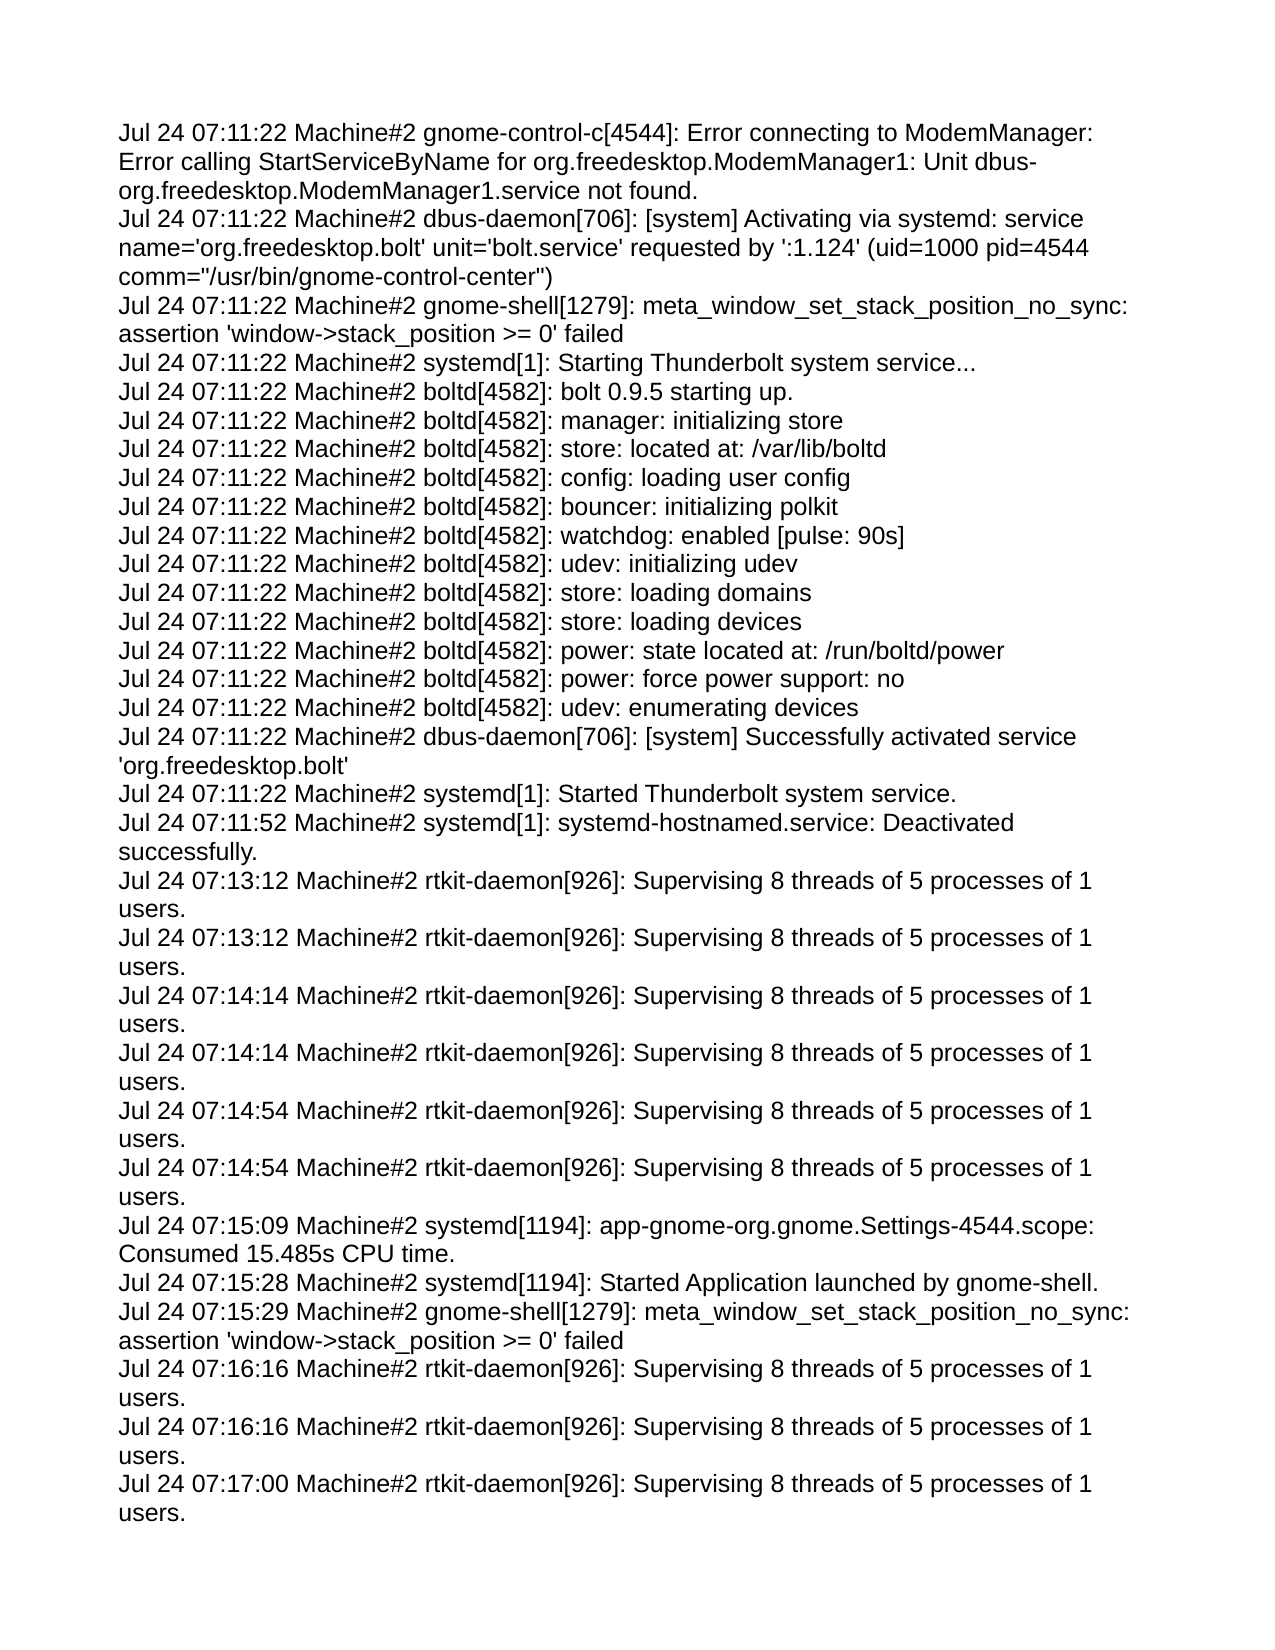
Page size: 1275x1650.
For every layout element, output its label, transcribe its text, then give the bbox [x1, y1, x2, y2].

text Jul 24 07:11:22 Machine#2 dbus-daemon[706]: [system] Successfully activated service 'org.freedesktop.bolt' [118, 722, 1157, 779]
text Jul 24 07:11:22 Machine#2 boltd[4582]: power: state located at: /run/boltd/power [118, 636, 1157, 664]
text Jul 24 07:16:16 Machine#2 rtkit-daemon[926]: Supervising 8 threads of 5 processes of 1 users. [118, 1354, 1157, 1412]
text Jul 24 07:11:22 Machine#2 systemd[1]: Starting Thunderbolt system service... [118, 348, 1157, 377]
text Jul 24 07:11:22 Machine#2 boltd[4582]: udev: enumerating devices [118, 693, 1157, 722]
text Jul 24 07:16:16 Machine#2 rtkit-daemon[926]: Supervising 8 threads of 5 processes of 1 users. [118, 1412, 1157, 1469]
text Jul 24 07:11:22 Machine#2 dbus-daemon[706]: [system] Activating via systemd: service name='org.freedesktop.bolt' unit='bolt.service' requested by ':1.124' (uid=1000 pid=4544 comm="/usr/bin/gnome-control-center") [118, 204, 1157, 291]
text Jul 24 07:11:22 Machine#2 gnome-shell[1279]: meta_window_set_stack_position_no_sync: assertion 'window->stack_position >= 0' failed [118, 291, 1157, 348]
text Jul 24 07:11:22 Machine#2 boltd[4582]: manager: initializing store [118, 406, 1157, 434]
text Jul 24 07:11:22 Machine#2 boltd[4582]: store: loading devices [118, 607, 1157, 636]
text Jul 24 07:13:12 Machine#2 rtkit-daemon[926]: Supervising 8 threads of 5 processes of 1 users. [118, 923, 1157, 981]
text Jul 24 07:14:54 Machine#2 rtkit-daemon[926]: Supervising 8 threads of 5 processes of 1 users. [118, 1096, 1157, 1153]
text Jul 24 07:15:09 Machine#2 systemd[1194]: app-gnome-org.gnome.Settings-4544.scope: Consumed 15.485s CPU time. [118, 1211, 1157, 1268]
text Jul 24 07:11:22 Machine#2 boltd[4582]: watchdog: enabled [pulse: 90s] [118, 521, 1157, 549]
text Jul 24 07:11:22 Machine#2 systemd[1]: Started Thunderbolt system service. [118, 779, 1157, 808]
text Jul 24 07:11:22 Machine#2 boltd[4582]: store: located at: /var/lib/boltd [118, 434, 1157, 463]
text Jul 24 07:14:14 Machine#2 rtkit-daemon[926]: Supervising 8 threads of 5 processes of 1 users. [118, 1038, 1157, 1096]
text Jul 24 07:11:22 Machine#2 boltd[4582]: config: loading user config [118, 463, 1157, 492]
text Jul 24 07:11:22 Machine#2 gnome-control-c[4544]: Error connecting to ModemManager: Error calling StartServiceByName for org.freedesktop.ModemManager1: Unit dbus-org.freedesktop.ModemManager1.service not found. [118, 118, 1157, 204]
text Jul 24 07:11:22 Machine#2 boltd[4582]: udev: initializing udev [118, 549, 1157, 578]
text Jul 24 07:15:29 Machine#2 gnome-shell[1279]: meta_window_set_stack_position_no_sync: assertion 'window->stack_position >= 0' failed [118, 1297, 1157, 1354]
text Jul 24 07:13:12 Machine#2 rtkit-daemon[926]: Supervising 8 threads of 5 processes of 1 users. [118, 866, 1157, 923]
text Jul 24 07:14:14 Machine#2 rtkit-daemon[926]: Supervising 8 threads of 5 processes of 1 users. [118, 981, 1157, 1038]
text Jul 24 07:17:00 Machine#2 rtkit-daemon[926]: Supervising 8 threads of 5 processes of 1 users. [118, 1469, 1157, 1527]
text Jul 24 07:11:22 Machine#2 boltd[4582]: power: force power support: no [118, 664, 1157, 693]
text Jul 24 07:11:22 Machine#2 boltd[4582]: bolt 0.9.5 starting up. [118, 377, 1157, 406]
text Jul 24 07:11:52 Machine#2 systemd[1]: systemd-hostnamed.service: Deactivated successfully. [118, 808, 1157, 866]
text Jul 24 07:14:54 Machine#2 rtkit-daemon[926]: Supervising 8 threads of 5 processes of 1 users. [118, 1153, 1157, 1211]
text Jul 24 07:15:28 Machine#2 systemd[1194]: Started Application launched by gnome-shell. [118, 1268, 1157, 1297]
text Jul 24 07:11:22 Machine#2 boltd[4582]: bouncer: initializing polkit [118, 492, 1157, 521]
text Jul 24 07:11:22 Machine#2 boltd[4582]: store: loading domains [118, 578, 1157, 607]
